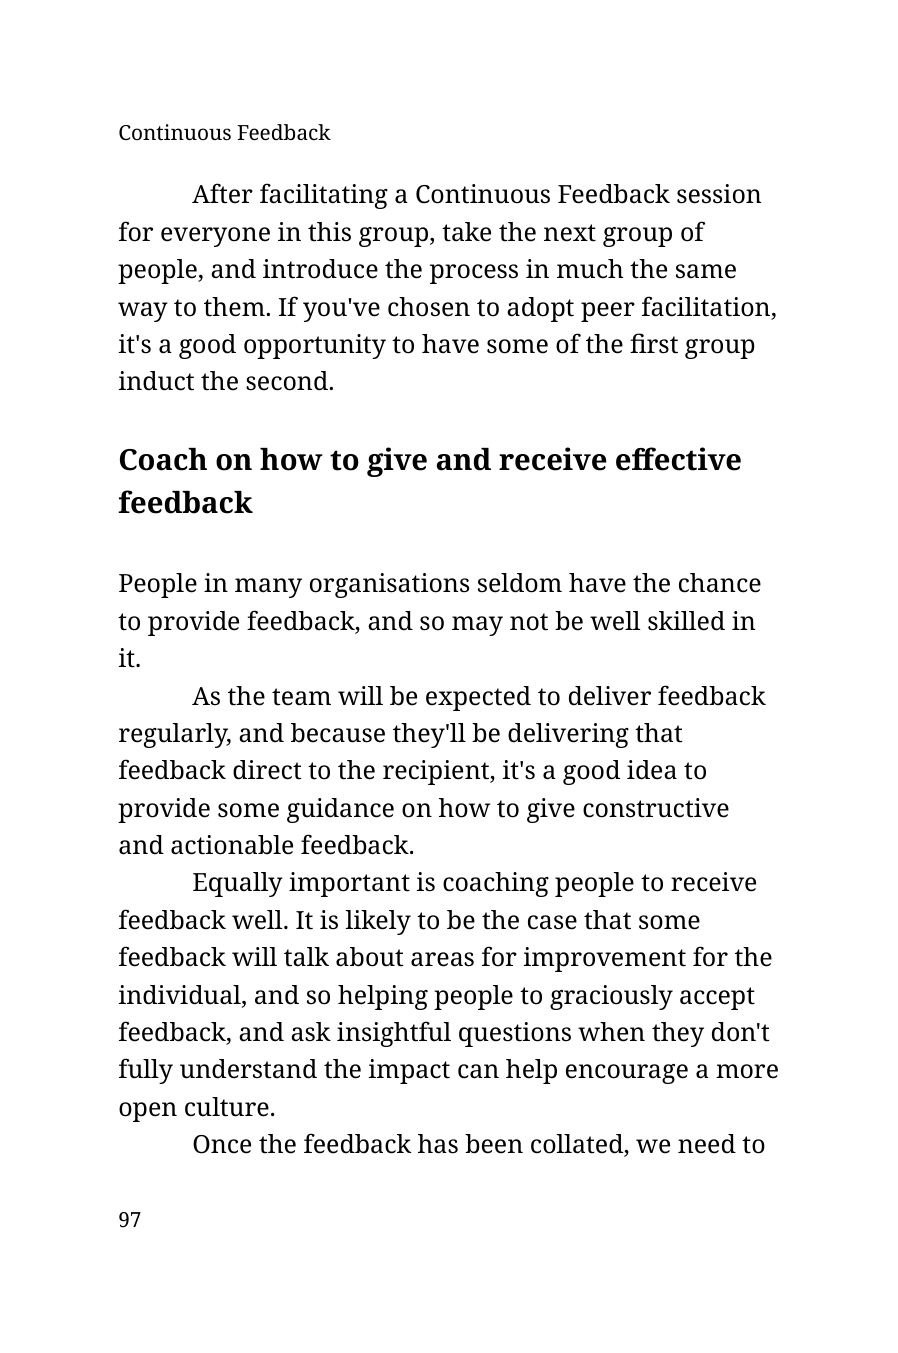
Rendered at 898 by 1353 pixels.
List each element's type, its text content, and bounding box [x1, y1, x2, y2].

text People in many organisations seldom have the chance to provide feedback, and so may not be well skilled in it. [118, 566, 779, 675]
subtitle Coach on how to give and receive effective feedback [118, 439, 779, 522]
text Equally important is coaching people to receive feedback well. It is likely to be the case that some feedback will talk about areas for improvement for the individual, and so helping people to graciously accept feedback, and ask insightful questions when they don't fully understand the impact can help encourage a more open culture. [118, 865, 779, 1123]
text After facilitating a Continuous Feedback session for everyone in this group, take the next group of people, and introduce the process in much the same way to them. If you've chosen to adopt peer facilitation, it's a good opportunity to have some of the first group induct the second. [118, 177, 779, 398]
text As the team will be expected to deliver feedback regularly, and because they'll be delivering that feedback direct to the recipient, it's a good idea to provide some guidance on how to give constructive and actionable feedback. [118, 678, 779, 862]
text Once the feedback has been collated, we need to [118, 1127, 779, 1161]
